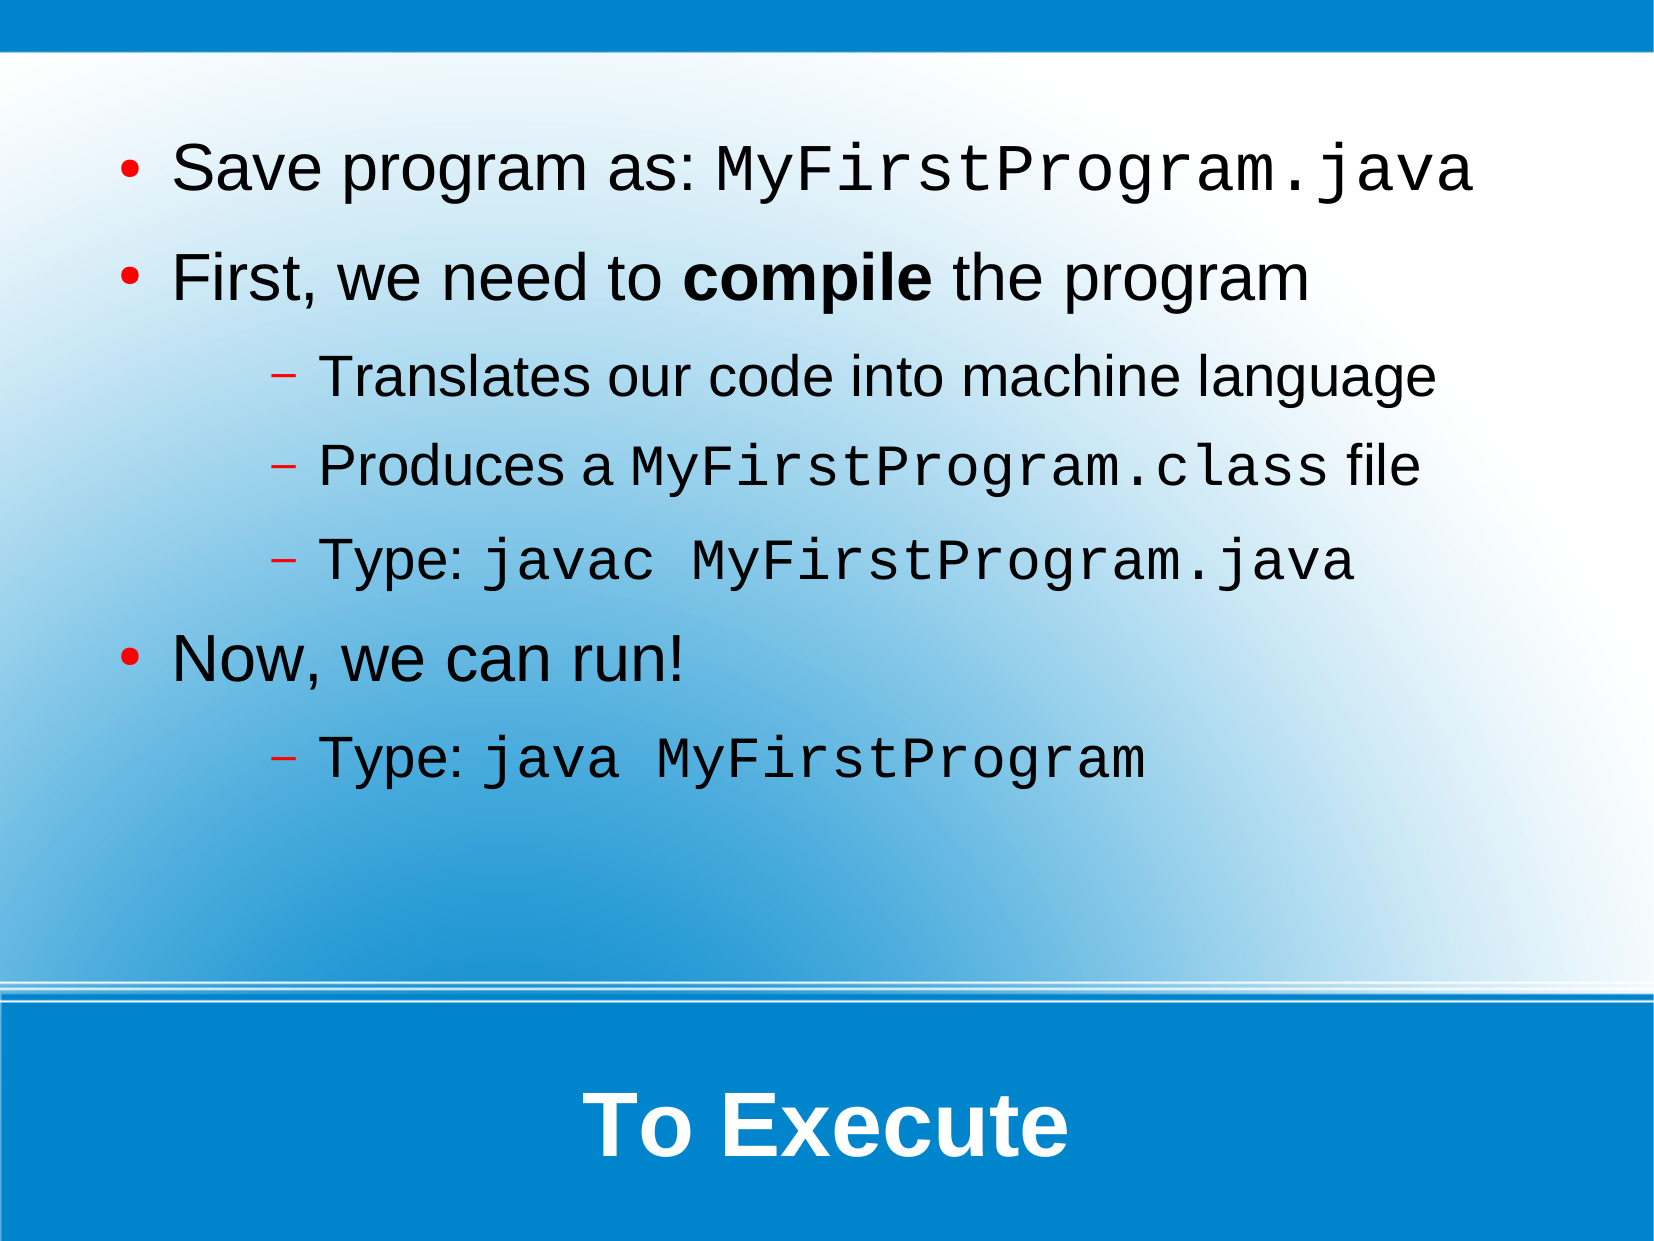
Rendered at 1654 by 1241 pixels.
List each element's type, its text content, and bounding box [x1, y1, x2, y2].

list Save program as: MyFirstProgram.java First, we need to compile the program Translates our code into machine language Produces a MyFirstProgram.class file Type: javac MyFirstProgram.java Now, we can run! Type: java MyFirstProgram [82, 129, 1571, 795]
title To Execute [82, 1021, 1571, 1229]
picture [0, 52, 1654, 1241]
